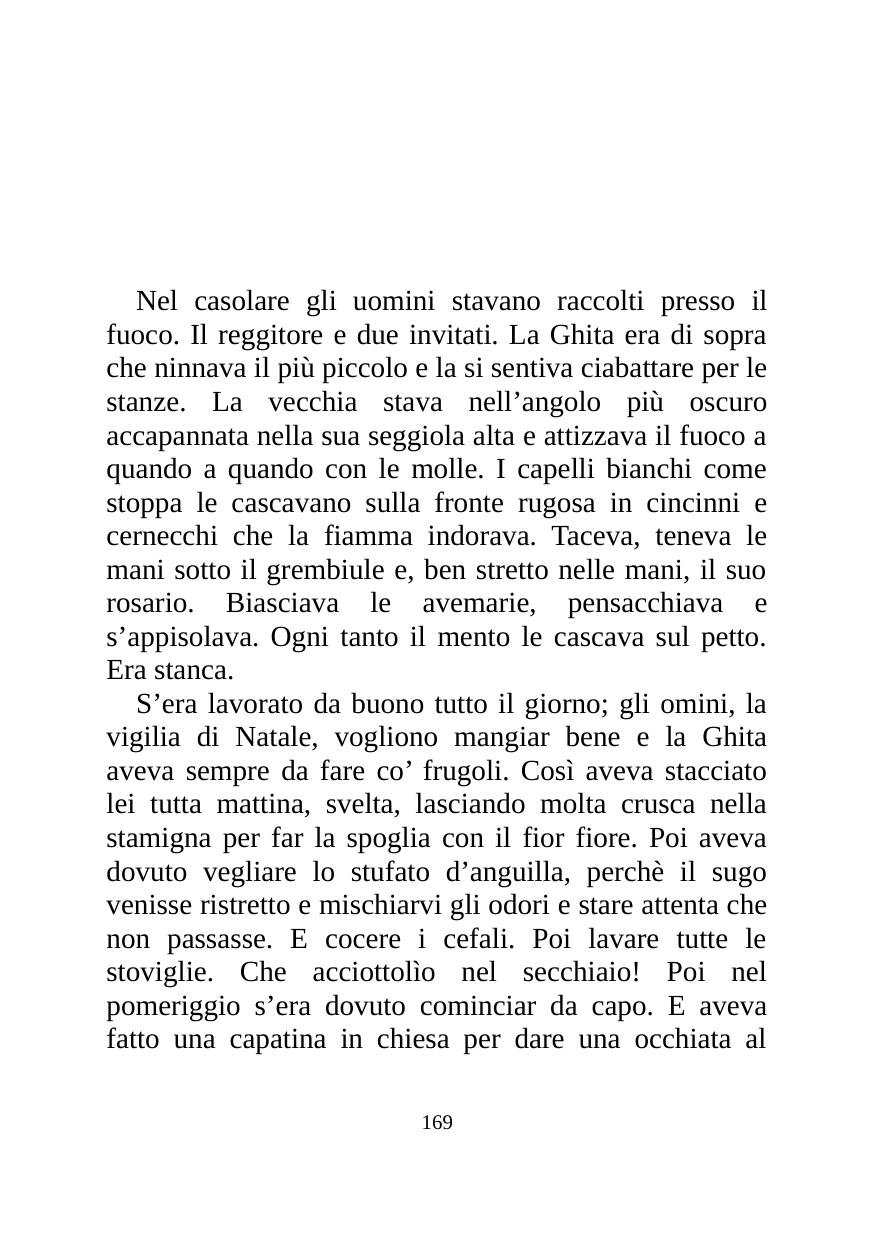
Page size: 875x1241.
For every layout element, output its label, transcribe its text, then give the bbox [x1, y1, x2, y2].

text Nel casolare gli uomini stavano raccolti presso il fuoco. Il reggitore e due invitati. La Ghita era di sopra che ninnava il più piccolo e la si sentiva ciabattare per le stanze. La vecchia stava nell’angolo più oscuro accapannata nella sua seggiola alta e attizzava il fuoco a quando a quando con le molle. I capelli bianchi come stoppa le cascavano sulla fronte rugosa in cincinni e cernecchi che la fiamma indorava. Taceva, teneva le mani sotto il grembiule e, ben stretto nelle mani, il suo rosario. Biasciava le avemarie, pensacchiava e s’appisolava. Ogni tanto il mento le cascava sul petto. Era stanca. [106, 283, 768, 686]
text S’era lavorato da buono tutto il giorno; gli omini, la vigilia di Natale, vogliono mangiar bene e la Ghita aveva sempre da fare co’ frugoli. Così aveva stacciato lei tutta mattina, svelta, lasciando molta crusca nella stamigna per far la spoglia con il fior fiore. Poi aveva dovuto vegliare lo stufato d’anguilla, perchè il sugo venisse ristretto e mischiarvi gli odori e stare attenta che non passasse. E cocere i cefali. Poi lavare tutte le stoviglie. Che acciottolìo nel secchiaio! Poi nel pomeriggio s’era dovuto cominciar da capo. E aveva fatto una capatina in chiesa per dare una occhiata al [106, 686, 768, 1055]
